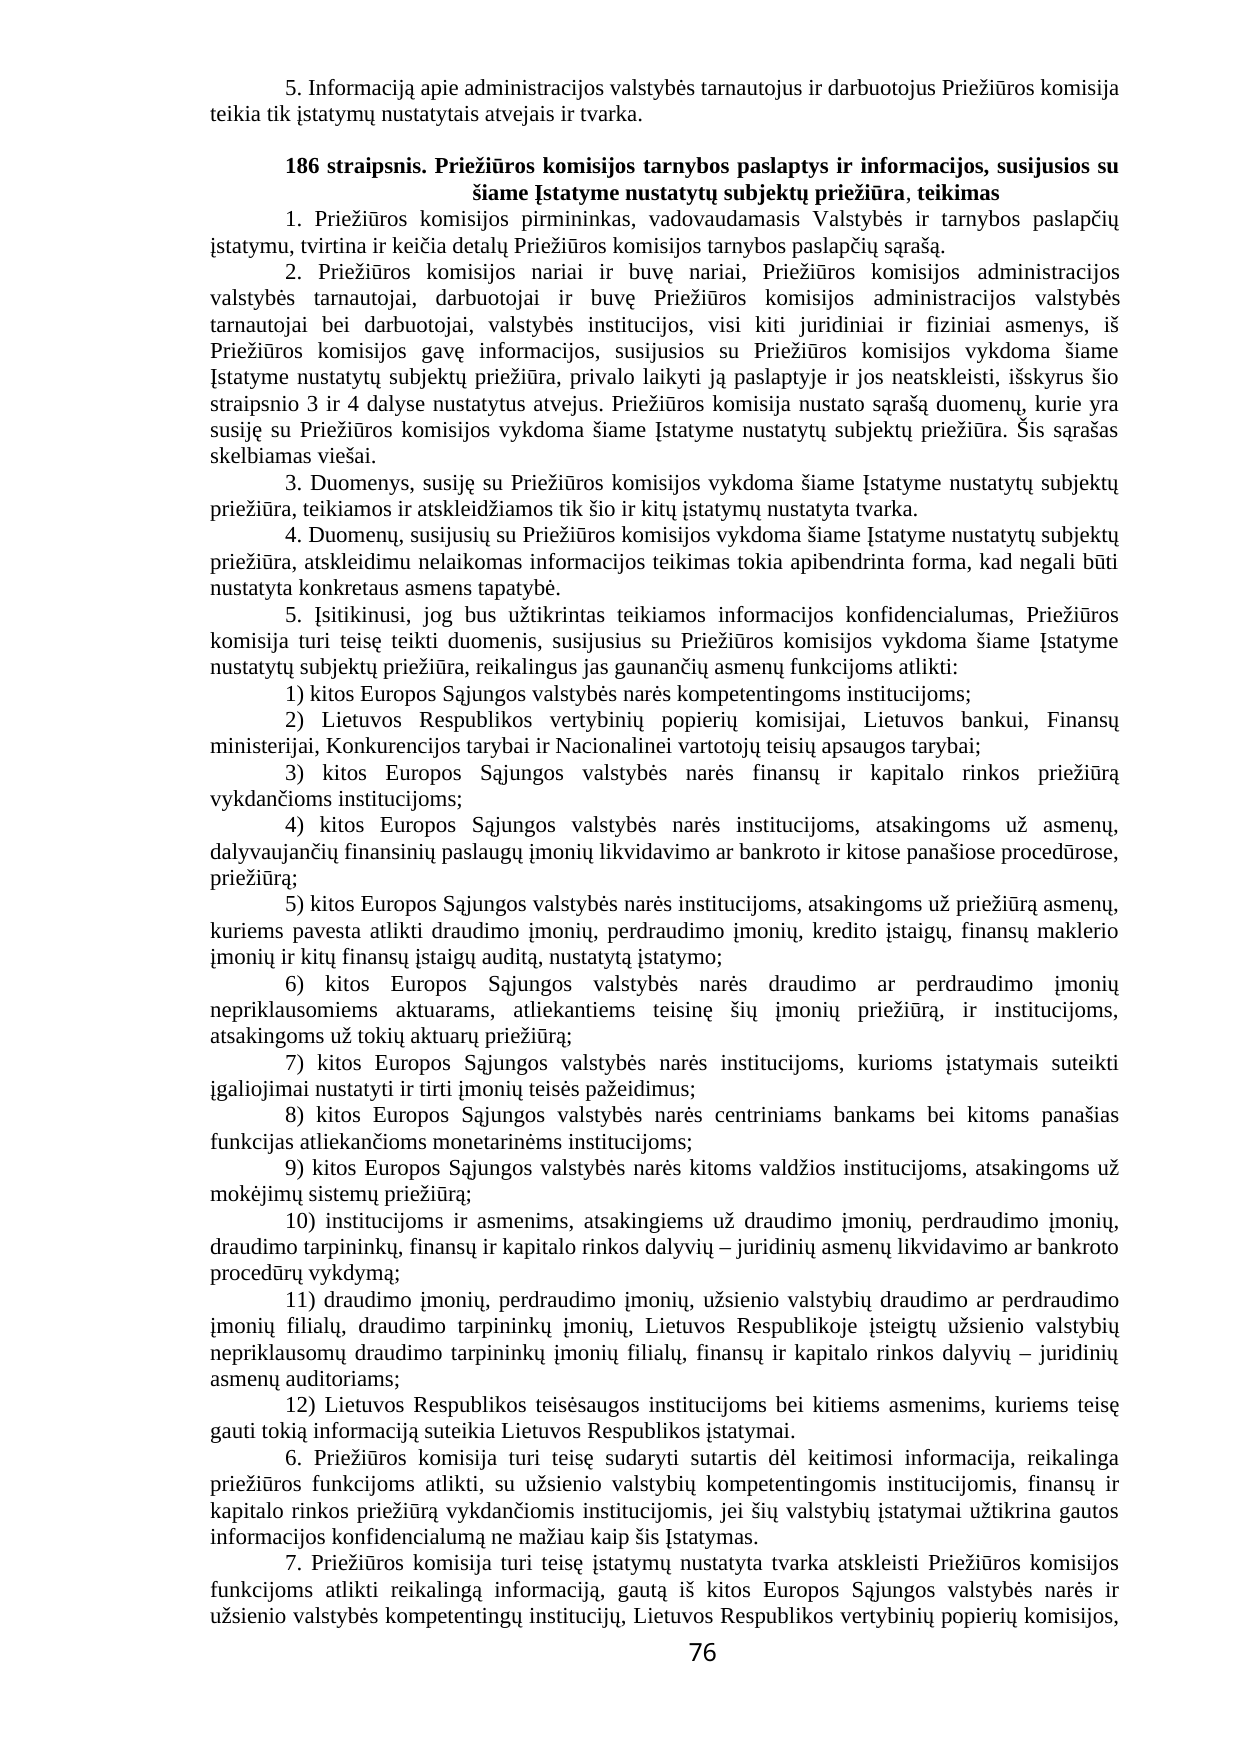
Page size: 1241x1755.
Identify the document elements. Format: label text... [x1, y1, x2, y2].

text 4. Duomenų, susijusių su Priežiūros komisijos vykdoma šiame Įstatyme nustatytų subjektų priežiūra, atskleidimu nelaikomas informacijos teikimas tokia apibendrinta forma, kad negali būti nustatyta konkretaus asmens tapatybė. [210, 522, 1120, 601]
text 3) kitos Europos Sąjungos valstybės narės finansų ir kapitalo rinkos priežiūrą vykdančioms institucijoms; [210, 759, 1120, 811]
text 3. Duomenys, susiję su Priežiūros komisijos vykdoma šiame Įstatyme nustatytų subjektų priežiūra, teikiamos ir atskleidžiamos tik šio ir kitų įstatymų nustatyta tvarka. [210, 469, 1120, 522]
text 2) Lietuvos Respublikos vertybinių popierių komisijai, Lietuvos bankui, Finansų ministerijai, Konkurencijos tarybai ir Nacionalinei vartotojų teisių apsaugos tarybai; [210, 706, 1120, 759]
text 2. Priežiūros komisijos nariai ir buvę nariai, Priežiūros komisijos administracijos valstybės tarnautojai, darbuotojai ir buvę Priežiūros komisijos administracijos valstybės tarnautojai bei darbuotojai, valstybės institucijos, visi kiti juridiniai ir fiziniai asmenys, iš Priežiūros komisijos gavę informacijos, susijusios su Priežiūros komisijos vykdoma šiame Įstatyme nustatytų subjektų priežiūra, privalo laikyti ją paslaptyje ir jos neatskleisti, išskyrus šio straipsnio 3 ir 4 dalyse nustatytus atvejus. Priežiūros komisija nustato sąrašą duomenų, kurie yra susiję su Priežiūros komisijos vykdoma šiame Įstatyme nustatytų subjektų priežiūra. Šis sąrašas skelbiamas viešai. [210, 258, 1120, 469]
text 6. Priežiūros komisija turi teisę sudaryti sutartis dėl keitimosi informacija, reikalinga priežiūros funkcijoms atlikti, su užsienio valstybių kompetentingomis institucijomis, finansų ir kapitalo rinkos priežiūrą vykdančiomis institucijomis, jei šių valstybių įstatymai užtikrina gautos informacijos konfidencialumą ne mažiau kaip šis Įstatymas. [210, 1444, 1120, 1549]
text 11) draudimo įmonių, perdraudimo įmonių, užsienio valstybių draudimo ar perdraudimo įmonių filialų, draudimo tarpininkų įmonių, Lietuvos Respublikoje įsteigtų užsienio valstybių nepriklausomų draudimo tarpininkų įmonių filialų, finansų ir kapitalo rinkos dalyvių – juridinių asmenų auditoriams; [210, 1286, 1120, 1391]
text 9) kitos Europos Sąjungos valstybės narės kitoms valdžios institucijoms, atsakingoms už mokėjimų sistemų priežiūrą; [210, 1154, 1120, 1207]
text 1) kitos Europos Sąjungos valstybės narės kompetentingoms institucijoms; [210, 680, 1120, 706]
text 12) Lietuvos Respublikos teisėsaugos institucijoms bei kitiems asmenims, kuriems teisę gauti tokią informaciją suteikia Lietuvos Respublikos įstatymai. [210, 1391, 1120, 1444]
text 4) kitos Europos Sąjungos valstybės narės institucijoms, atsakingoms už asmenų, dalyvaujančių finansinių paslaugų įmonių likvidavimo ar bankroto ir kitose panašiose procedūrose, priežiūrą; [210, 811, 1120, 891]
text 5) kitos Europos Sąjungos valstybės narės institucijoms, atsakingoms už priežiūrą asmenų, kuriems pavesta atlikti draudimo įmonių, perdraudimo įmonių, kredito įstaigų, finansų maklerio įmonių ir kitų finansų įstaigų auditą, nustatytą įstatymo; [210, 891, 1120, 969]
text 10) institucijoms ir asmenims, atsakingiems už draudimo įmonių, perdraudimo įmonių, draudimo tarpininkų, finansų ir kapitalo rinkos dalyvių – juridinių asmenų likvidavimo ar bankroto procedūrų vykdymą; [210, 1207, 1120, 1286]
text 186 straipsnis. Priežiūros komisijos tarnybos paslaptys ir informacijos, susijusios su šiame Įstatyme nustatytų subjektų priežiūra, teikimas [285, 153, 1120, 205]
text 5. Informaciją apie administracijos valstybės tarnautojus ir darbuotojus Priežiūros komisija teikia tik įstatymų nustatytais atvejais ir tvarka. [210, 73, 1120, 126]
text 6) kitos Europos Sąjungos valstybės narės draudimo ar perdraudimo įmonių nepriklausomiems aktuarams, atliekantiems teisinę šių įmonių priežiūrą, ir institucijoms, atsakingoms už tokių aktuarų priežiūrą; [210, 969, 1120, 1049]
text 7. Priežiūros komisija turi teisę įstatymų nustatyta tvarka atskleisti Priežiūros komisijos funkcijoms atlikti reikalingą informaciją, gautą iš kitos Europos Sąjungos valstybės narės ir užsienio valstybės kompetentingų institucijų, Lietuvos Respublikos vertybinių popierių komisijos, [210, 1549, 1120, 1628]
text 1. Priežiūros komisijos pirmininkas, vadovaudamasis Valstybės ir tarnybos paslapčių įstatymu, tvirtina ir keičia detalų Priežiūros komisijos tarnybos paslapčių sąrašą. [210, 205, 1120, 258]
text 5. Įsitikinusi, jog bus užtikrintas teikiamos informacijos konfidencialumas, Priežiūros komisija turi teisę teikti duomenis, susijusius su Priežiūros komisijos vykdoma šiame Įstatyme nustatytų subjektų priežiūra, reikalingus jas gaunančių asmenų funkcijoms atlikti: [210, 601, 1120, 680]
text 8) kitos Europos Sąjungos valstybės narės centriniams bankams bei kitoms panašias funkcijas atliekančioms monetarinėms institucijoms; [210, 1101, 1120, 1154]
text 7) kitos Europos Sąjungos valstybės narės institucijoms, kurioms įstatymais suteikti įgaliojimai nustatyti ir tirti įmonių teisės pažeidimus; [210, 1049, 1120, 1101]
